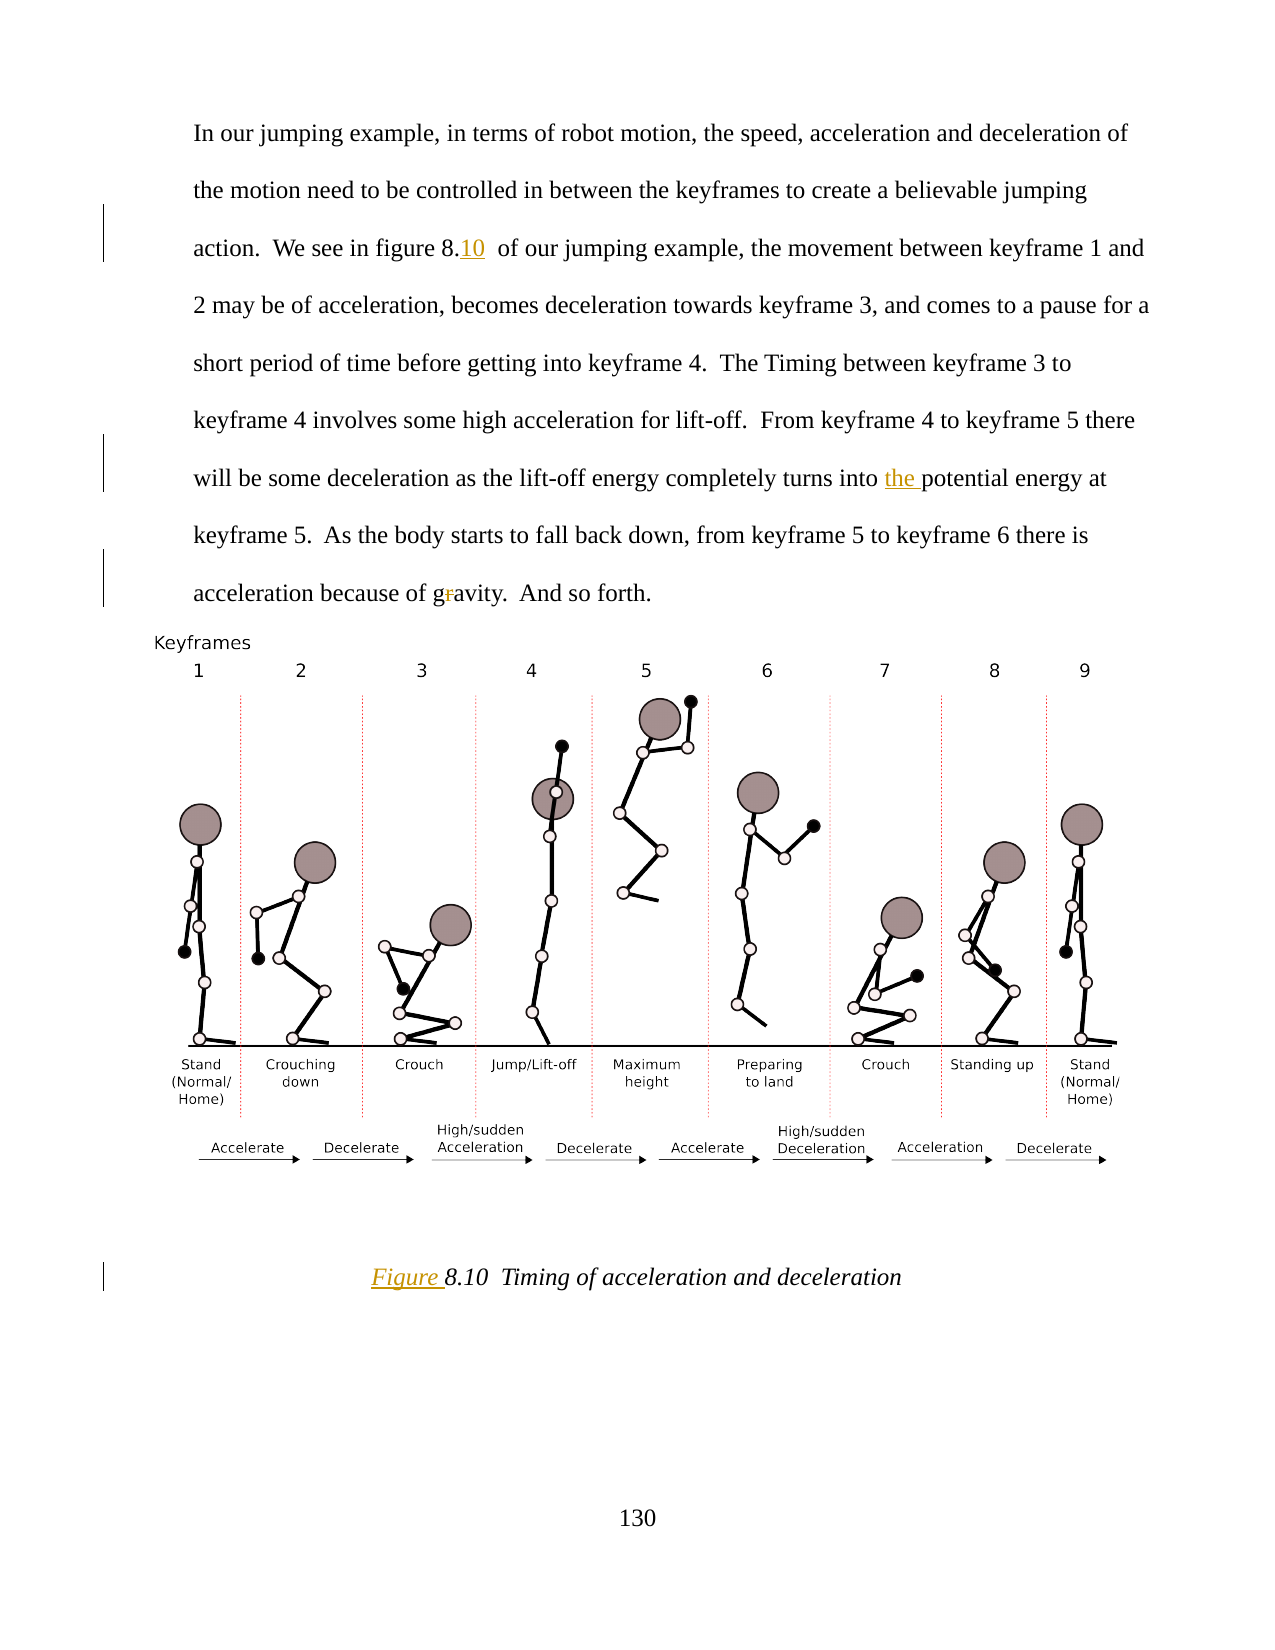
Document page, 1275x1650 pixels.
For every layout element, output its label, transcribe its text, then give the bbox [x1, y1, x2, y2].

text Figure 8.10 Timing of acceleration and deceleration [118, 1262, 1157, 1291]
picture [155, 635, 1120, 1164]
text In our jumping example, in terms of robot motion, the speed, acceleration and deceleration of the motion need to be controlled in between the keyframes to create a believable jumping action. We see in figure 8.10 of our jumping example, the movement between keyframe 1 and 2 may be of acceleration, becomes deceleration towards keyframe 3, and comes to a pause for a short period of time before getting into keyframe 4. The Timing between keyframe 3 to keyframe 4 involves some high acceleration for lift-off. From keyframe 4 to keyframe 5 there will be some deceleration as the lift-off energy completely turns into the potential energy at keyframe 5. As the body starts to fall back down, from keyframe 5 to keyframe 6 there is acceleration because of gavity. And so forth. [193, 118, 1157, 607]
